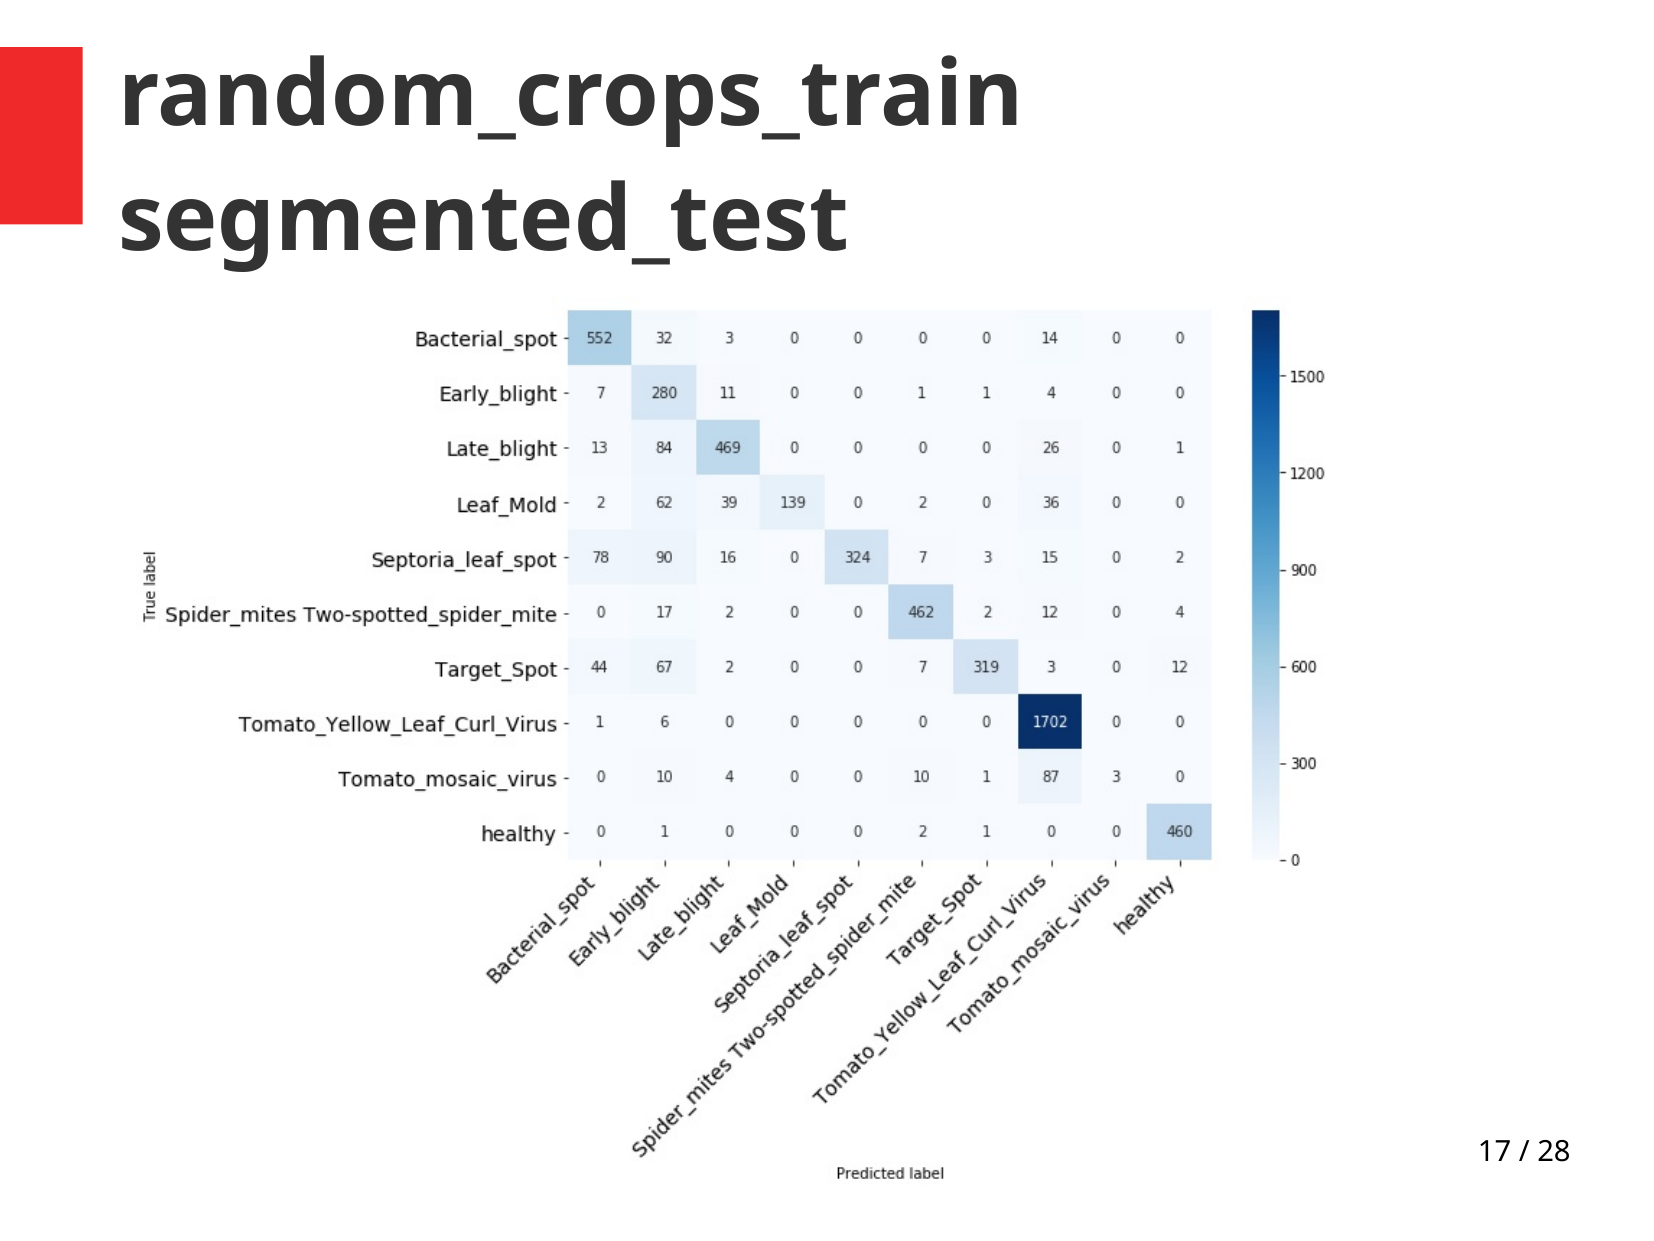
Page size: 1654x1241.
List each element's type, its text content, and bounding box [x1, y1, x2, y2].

title random_crops_train segmented_test [118, 45, 1571, 260]
picture [135, 296, 1336, 1192]
